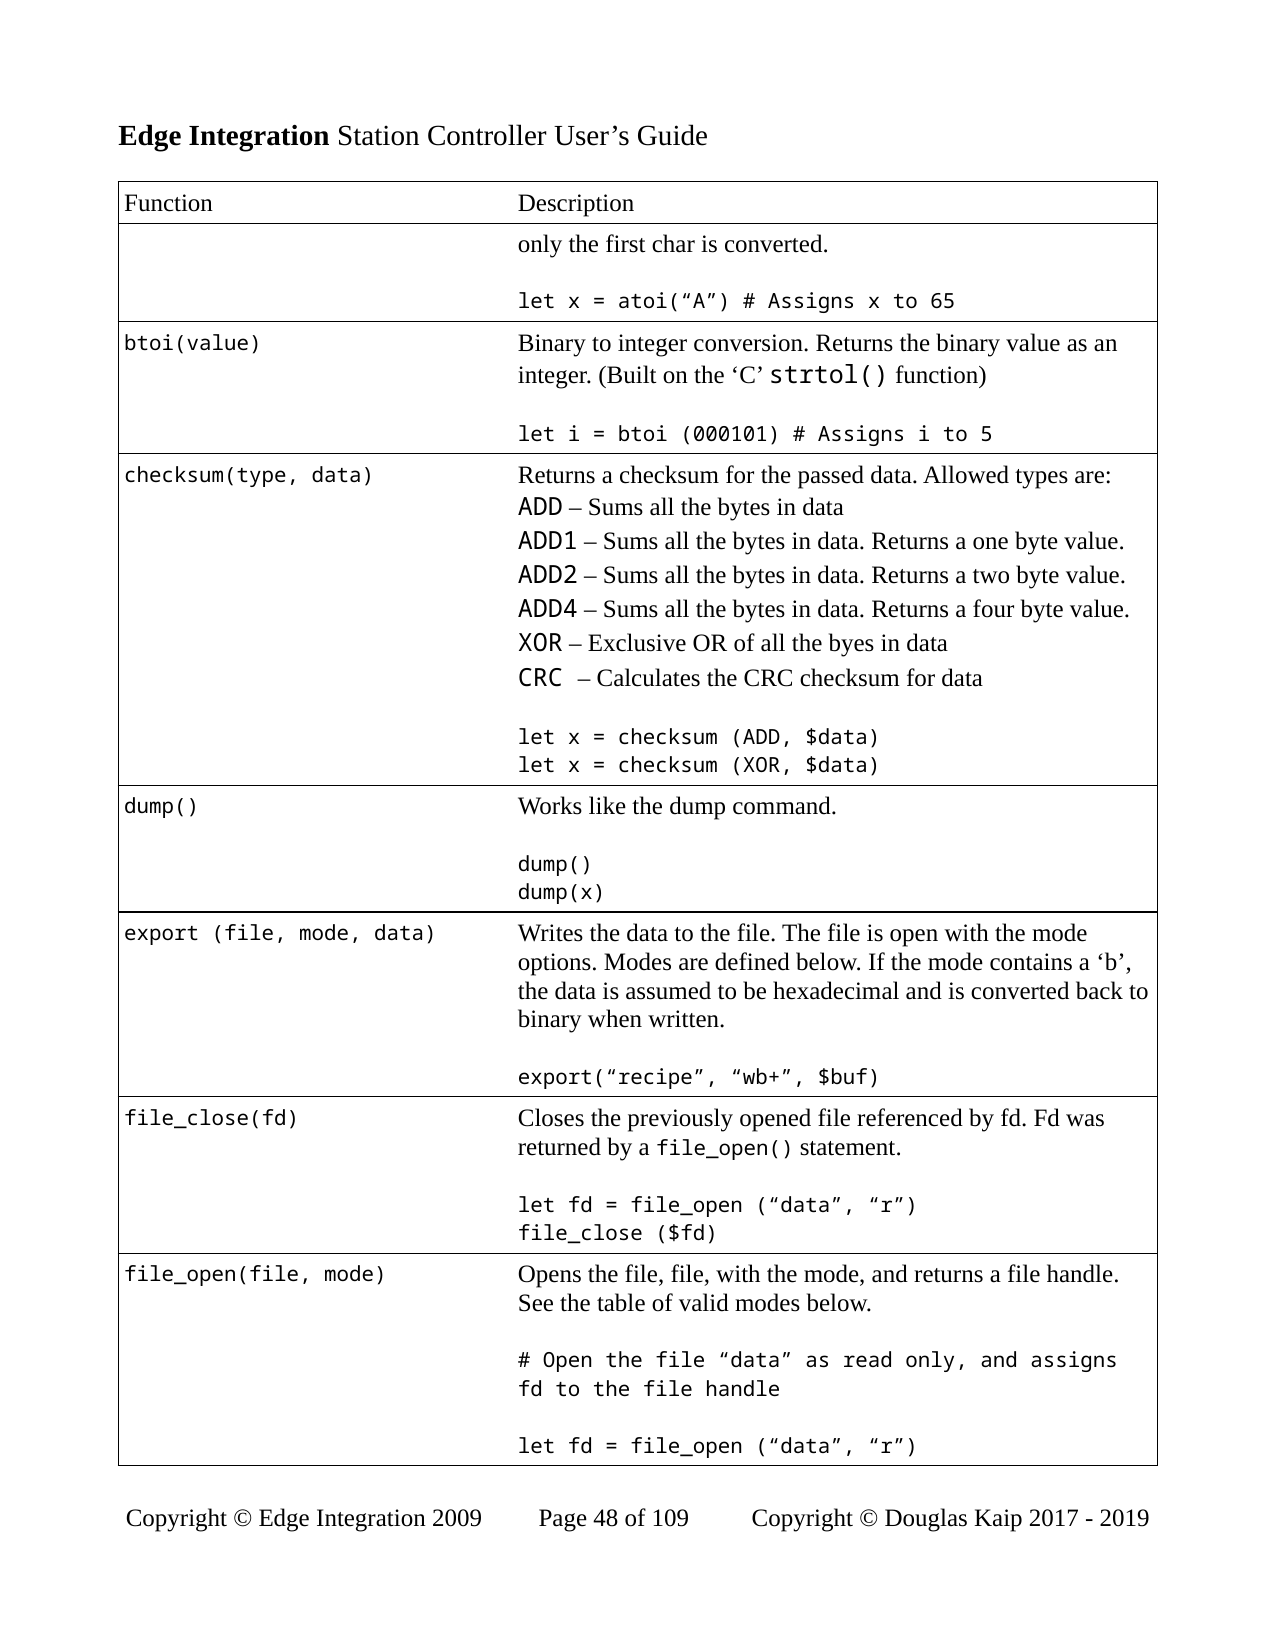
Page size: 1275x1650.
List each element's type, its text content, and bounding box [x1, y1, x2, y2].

table_cell Works like the dump command. dump() dump(x) [512, 786, 1157, 911]
table_cell Closes the previously opened file referenced by fd. Fd was returned by a file_open() statement. let fd = file_open (“data”, “r”) file_close ($fd) [512, 1097, 1157, 1252]
table_cell only the first char is converted. let x = atoi(“A”) # Assigns x to 65 [512, 224, 1157, 321]
table_cell file_open(file, mode) [119, 1254, 512, 1465]
table_cell export (file, mode, data) [119, 913, 512, 1096]
table_cell Returns a checksum for the passed data. Allowed types are: ADD – Sums all the bytes in data ADD1 – Sums all the bytes in data. Returns a one byte value. ADD2 – Sums all the bytes in data. Returns a two byte value. ADD4 – Sums all the bytes in data. Returns a four byte value. XOR – Exclusive OR of all the byes in data CRC – Calculates the CRC checksum for data let x = checksum (ADD, $data) let x = checksum (XOR, $data) [512, 454, 1157, 784]
table_header Function [119, 182, 512, 222]
table_cell dump() [119, 786, 512, 911]
table_cell [119, 224, 512, 321]
table_header Description [512, 182, 1157, 222]
table_cell Writes the data to the file. The file is open with the mode options. Modes are defined below. If the mode contains a ‘b’, the data is assumed to be hexadecimal and is converted back to binary when written. export(“recipe”, “wb+”, $buf) [512, 913, 1157, 1096]
table_cell Binary to integer conversion. Returns the binary value as an integer. (Built on the ‘C’ strtol() function) let i = btoi (000101) # Assigns i to 5 [512, 322, 1157, 453]
table_cell checksum(type, data) [119, 454, 512, 784]
table_cell Opens the file, file, with the mode, and returns a file handle. See the table of valid modes below. # Open the file “data” as read only, and assigns fd to the file handle let fd = file_open (“data”, “r”) [512, 1254, 1157, 1465]
table_cell btoi(value) [119, 322, 512, 453]
table_cell file_close(fd) [119, 1097, 512, 1252]
